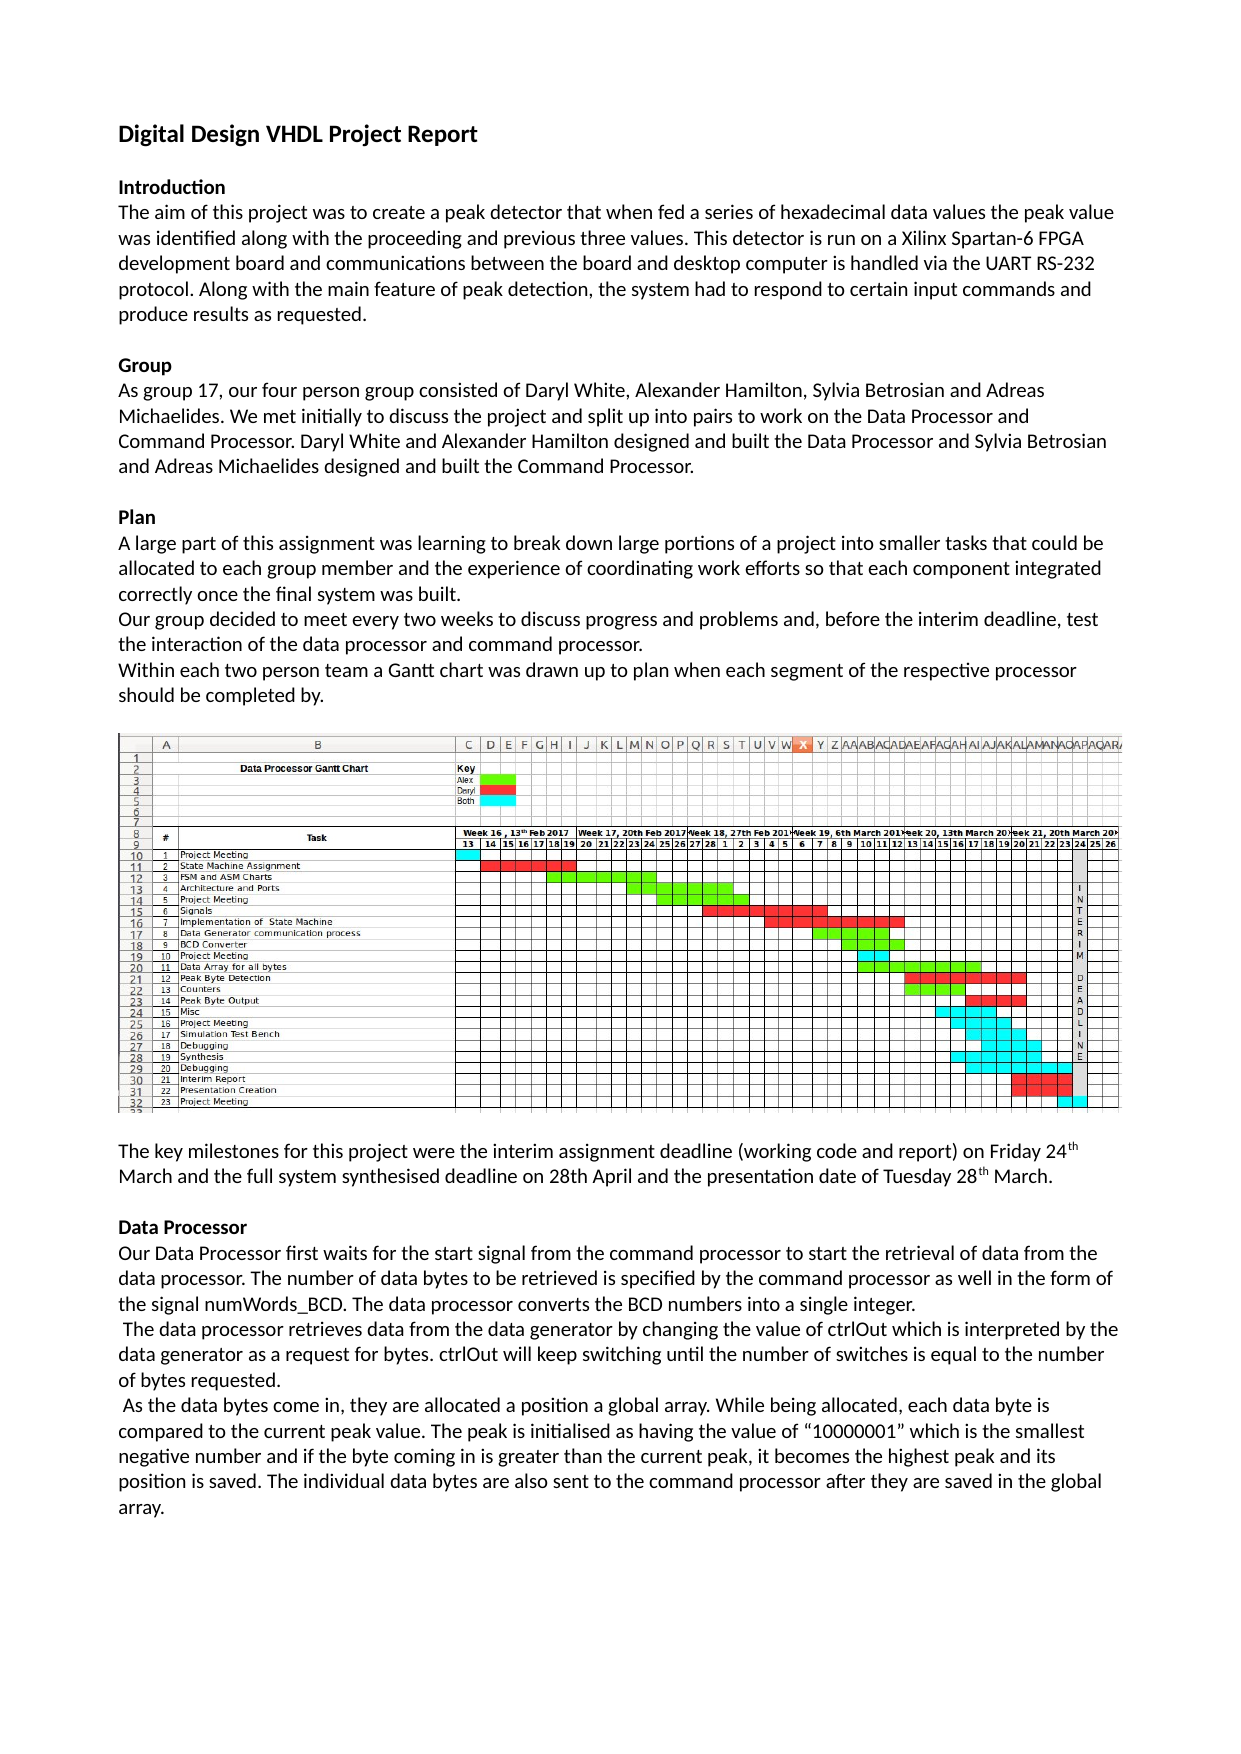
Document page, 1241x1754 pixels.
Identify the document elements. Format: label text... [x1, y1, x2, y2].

text The aim of this project was to create a peak detector that when fed a series of hexadecimal data values the peak value was identified along with the proceeding and previous three values. This detector is run on a Xilinx Spartan-6 FPGA development board and communications between the board and desktop computer is handled via the UART RS-232 protocol. Along with the main feature of peak detection, the system had to respond to certain input commands and produce results as requested. [118, 199, 1122, 327]
text Introduction [118, 174, 1122, 199]
text As the data bytes come in, they are allocated a position a global array. While being allocated, each data byte is compared to the current peak value. The peak is initialised as having the value of “10000001” which is the smallest negative number and if the byte coming in is greater than the current peak, it becomes the highest peak and its position is saved. The individual data bytes are also sent to the command processor after they are saved in the global array. [118, 1392, 1122, 1519]
text Within each two person team a Gantt chart was drawn up to plan when each segment of the respective processor should be completed by. [118, 657, 1122, 708]
text The data processor retrieves data from the data generator by changing the value of ctrlOut which is interpreted by the data generator as a request for bytes. ctrlOut will keep switching until the number of switches is equal to the number of bytes requested. [118, 1316, 1122, 1392]
text A large part of this assignment was learning to break down large portions of a project into smaller tasks that could be allocated to each group member and the experience of coordinating work efforts so that each component integrated correctly once the final system was built. [118, 530, 1122, 606]
text Data Processor [118, 1214, 1122, 1240]
text As group 17, our four person group consisted of Daryl White, Alexander Hamilton, Sylvia Betrosian and Adreas Michaelides. We met initially to discuss the project and split up into pairs to work on the Data Processor and Command Processor. Daryl White and Alexander Hamilton designed and built the Data Processor and Sylvia Betrosian and Adreas Michaelides designed and built the Command Processor. [118, 377, 1122, 479]
text Group [118, 352, 1122, 377]
picture [118, 733, 1123, 1113]
text Our Data Processor first waits for the start signal from the command processor to start the retrieval of data from the data processor. The number of data bytes to be retrieved is specified by the command processor as well in the form of the signal numWords_BCD. The data processor converts the BCD numbers into a single integer. [118, 1240, 1122, 1316]
text Digital Design VHDL Project Report [118, 118, 1122, 149]
text Our group decided to meet every two weeks to discuss progress and problems and, before the interim deadline, test the interaction of the data processor and command processor. [118, 606, 1122, 657]
text The key milestones for this project were the interim assignment deadline (working code and report) on Friday 24th March and the full system synthesised deadline on 28th April and the presentation date of Tuesday 28th March. [118, 1138, 1122, 1189]
text Plan [118, 504, 1122, 530]
